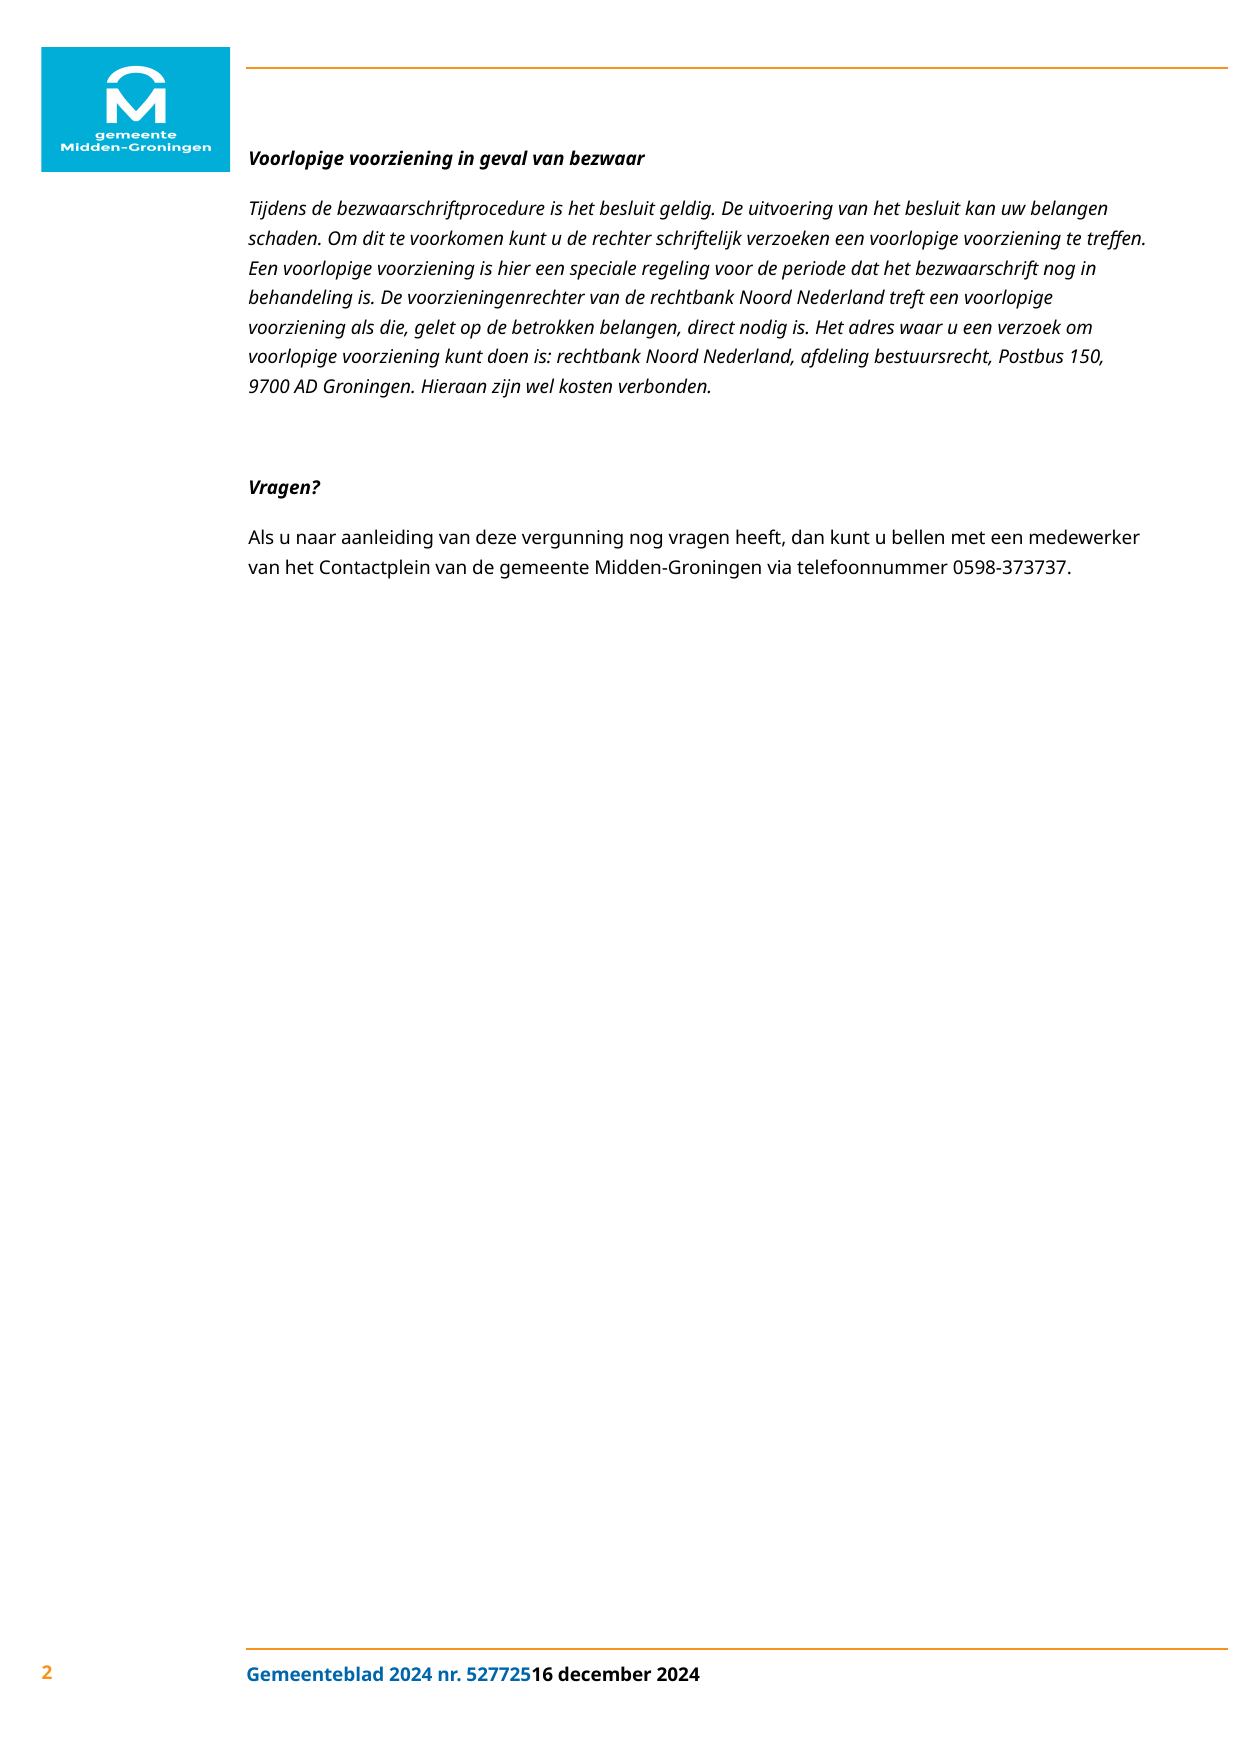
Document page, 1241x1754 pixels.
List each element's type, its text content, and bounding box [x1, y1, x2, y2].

text Tijdens de bezwaarschriftprocedure is het besluit geldig. De uitvoering van het besluit kan uw belangen schaden. Om dit te voorkomen kunt u de rechter schriftelijk verzoeken een voorlopige voorziening te treffen. Een voorlopige voorziening is hier een speciale regeling voor de periode dat het bezwaarschrift nog in behandeling is. De voorzieningenrechter van de rechtbank Noord Nederland treft een voorlopige voorziening als die, gelet op de betrokken belangen, direct nodig is. Het adres waar u een verzoek om voorlopige voorziening kunt doen is: rechtbank Noord Nederland, afdeling bestuursrecht, Postbus 150, 9700 AD Groningen. Hieraan zijn wel kosten verbonden. [248, 196, 1152, 399]
picture [108, 66, 164, 82]
text Vragen? [248, 474, 1152, 500]
picture [184, 146, 190, 153]
picture [107, 89, 165, 122]
text Voorlopige voorziening in geval van bezwaar [248, 145, 1152, 171]
text Als u naar aanleiding van deze vergunning nog vragen heeft, dan kunt u bellen met een medewerker van het Contactplein van de gemeente Midden-Groningen via telefoonnummer 0598-373737. [248, 524, 1152, 580]
